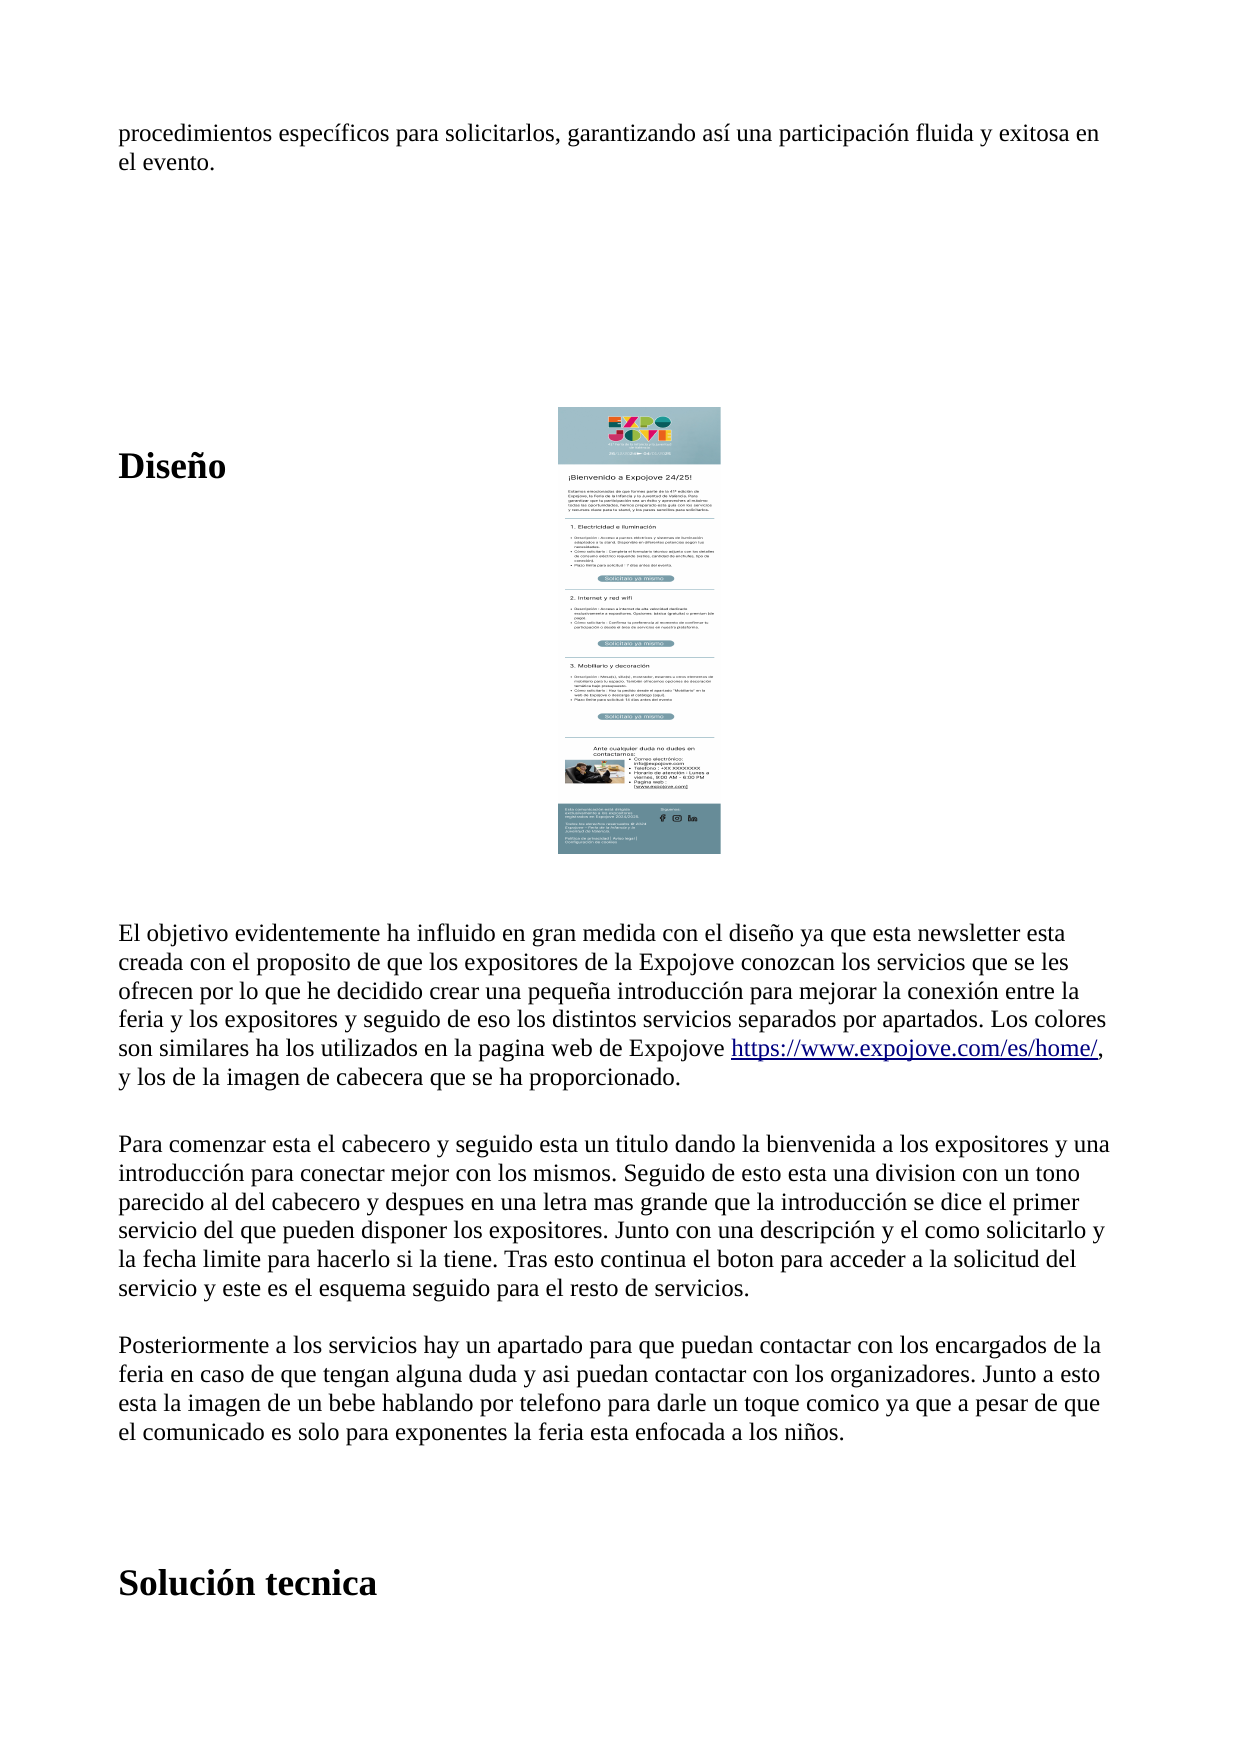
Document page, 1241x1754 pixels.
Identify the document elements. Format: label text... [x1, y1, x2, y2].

text El objetivo evidentemente ha influido en gran medida con el diseño ya que esta newsletter esta creada con el proposito de que los expositores de la Expojove conozcan los servicios que se les ofrecen por lo que he decidido crear una pequeña introducción para mejorar la conexión entre la feria y los expositores y seguido de eso los distintos servicios separados por apartados. Los colores son similares ha los utilizados en la pagina web de Expojove https://www.expojove.com/es/home/, y los de la imagen de cabecera que se ha proporcionado. [118, 918, 1122, 1091]
text Solución tecnica [118, 1560, 1122, 1603]
text Para comenzar esta el cabecero y seguido esta un titulo dando la bienvenida a los expositores y una introducción para conectar mejor con los mismos. Seguido de esto esta una division con un tono parecido al del cabecero y despues en una letra mas grande que la introducción se dice el primer servicio del que pueden disponer los expositores. Junto con una descripción y el como solicitarlo y la fecha limite para hacerlo si la tiene. Tras esto continua el boton para acceder a la solicitud del servicio y este es el esquema seguido para el resto de servicios. [118, 1129, 1122, 1302]
text procedimientos específicos para solicitarlos, garantizando así una participación fluida y exitosa en el evento. [118, 118, 1122, 176]
text Posteriormente a los servicios hay un apartado para que puedan contactar con los encargados de la feria en caso de que tengan alguna duda y asi puedan contactar con los organizadores. Junto a esto esta la imagen de un bebe hablando por telefono para darle un toque comico ya que a pesar de que el comunicado es solo para exponentes la feria esta enfocada a los niños. [118, 1330, 1122, 1445]
picture [558, 407, 721, 854]
text Diseño [118, 444, 558, 487]
text [721, 444, 1122, 487]
